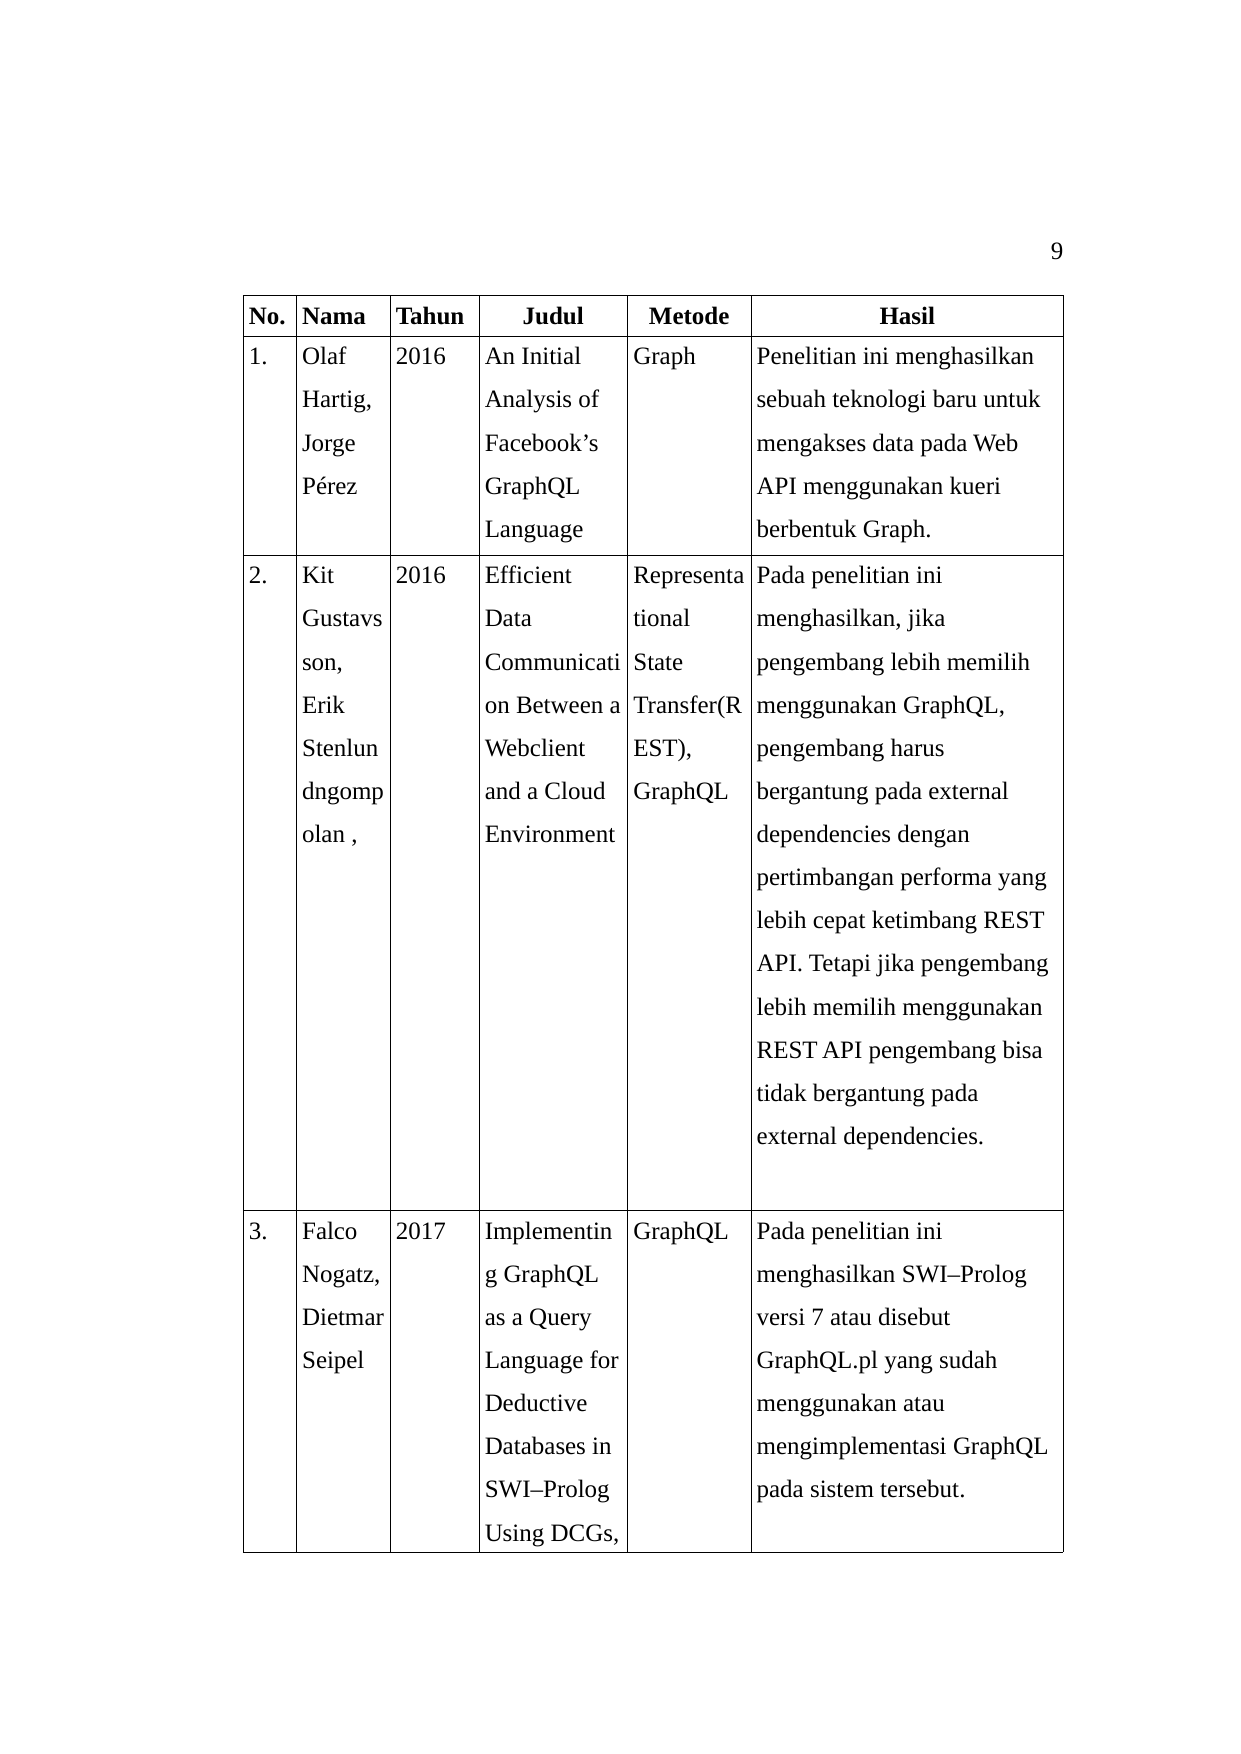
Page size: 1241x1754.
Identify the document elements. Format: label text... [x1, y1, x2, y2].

table_cell 2017 [391, 1211, 479, 1552]
table_header No. [244, 296, 296, 336]
table_cell Implementing GraphQL as a Query Language for Deductive Databases in SWI–Prolog Using DCGs, [480, 1211, 627, 1552]
table_cell Penelitian ini menghasilkan sebuah teknologi baru untuk mengakses data pada Web API menggunakan kueri berbentuk Graph. [752, 337, 1063, 554]
table_cell 3. [244, 1211, 296, 1552]
table_cell Kit Gustavsson, Erik Stenlundngompolan , [297, 556, 390, 1210]
table_cell An Initial Analysis of Facebook’s GraphQL Language [480, 337, 627, 554]
table_cell 1. [244, 337, 296, 554]
table_cell Olaf Hartig, Jorge Pérez [297, 337, 390, 554]
table_cell Graph [628, 337, 751, 554]
table_header Nama [297, 296, 390, 336]
table_cell Efficient Data Communication Between a Webclient and a Cloud Environment [480, 556, 627, 1210]
table_cell Falco Nogatz, Dietmar Seipel [297, 1211, 390, 1552]
table_header Tahun [391, 296, 479, 336]
table_cell Pada penelitian ini menghasilkan, jika pengembang lebih memilih menggunakan GraphQL, pengembang harus bergantung pada external dependencies dengan pertimbangan performa yang lebih cepat ketimbang REST API. Tetapi jika pengembang lebih memilih menggunakan REST API pengembang bisa tidak bergantung pada external dependencies. [752, 556, 1063, 1210]
table_cell 2016 [391, 556, 479, 1210]
table_cell 2016 [391, 337, 479, 554]
table_cell Pada penelitian ini menghasilkan SWI–Prolog versi 7 atau disebut GraphQL.pl yang sudah menggunakan atau mengimplementasi GraphQL pada sistem tersebut. [752, 1211, 1063, 1552]
table_cell 2. [244, 556, 296, 1210]
table_header Hasil [752, 296, 1063, 336]
table_cell Representational State Transfer(REST), GraphQL [628, 556, 751, 1210]
table_header Judul [480, 296, 627, 336]
table_cell GraphQL [628, 1211, 751, 1552]
table_header Metode [628, 296, 751, 336]
